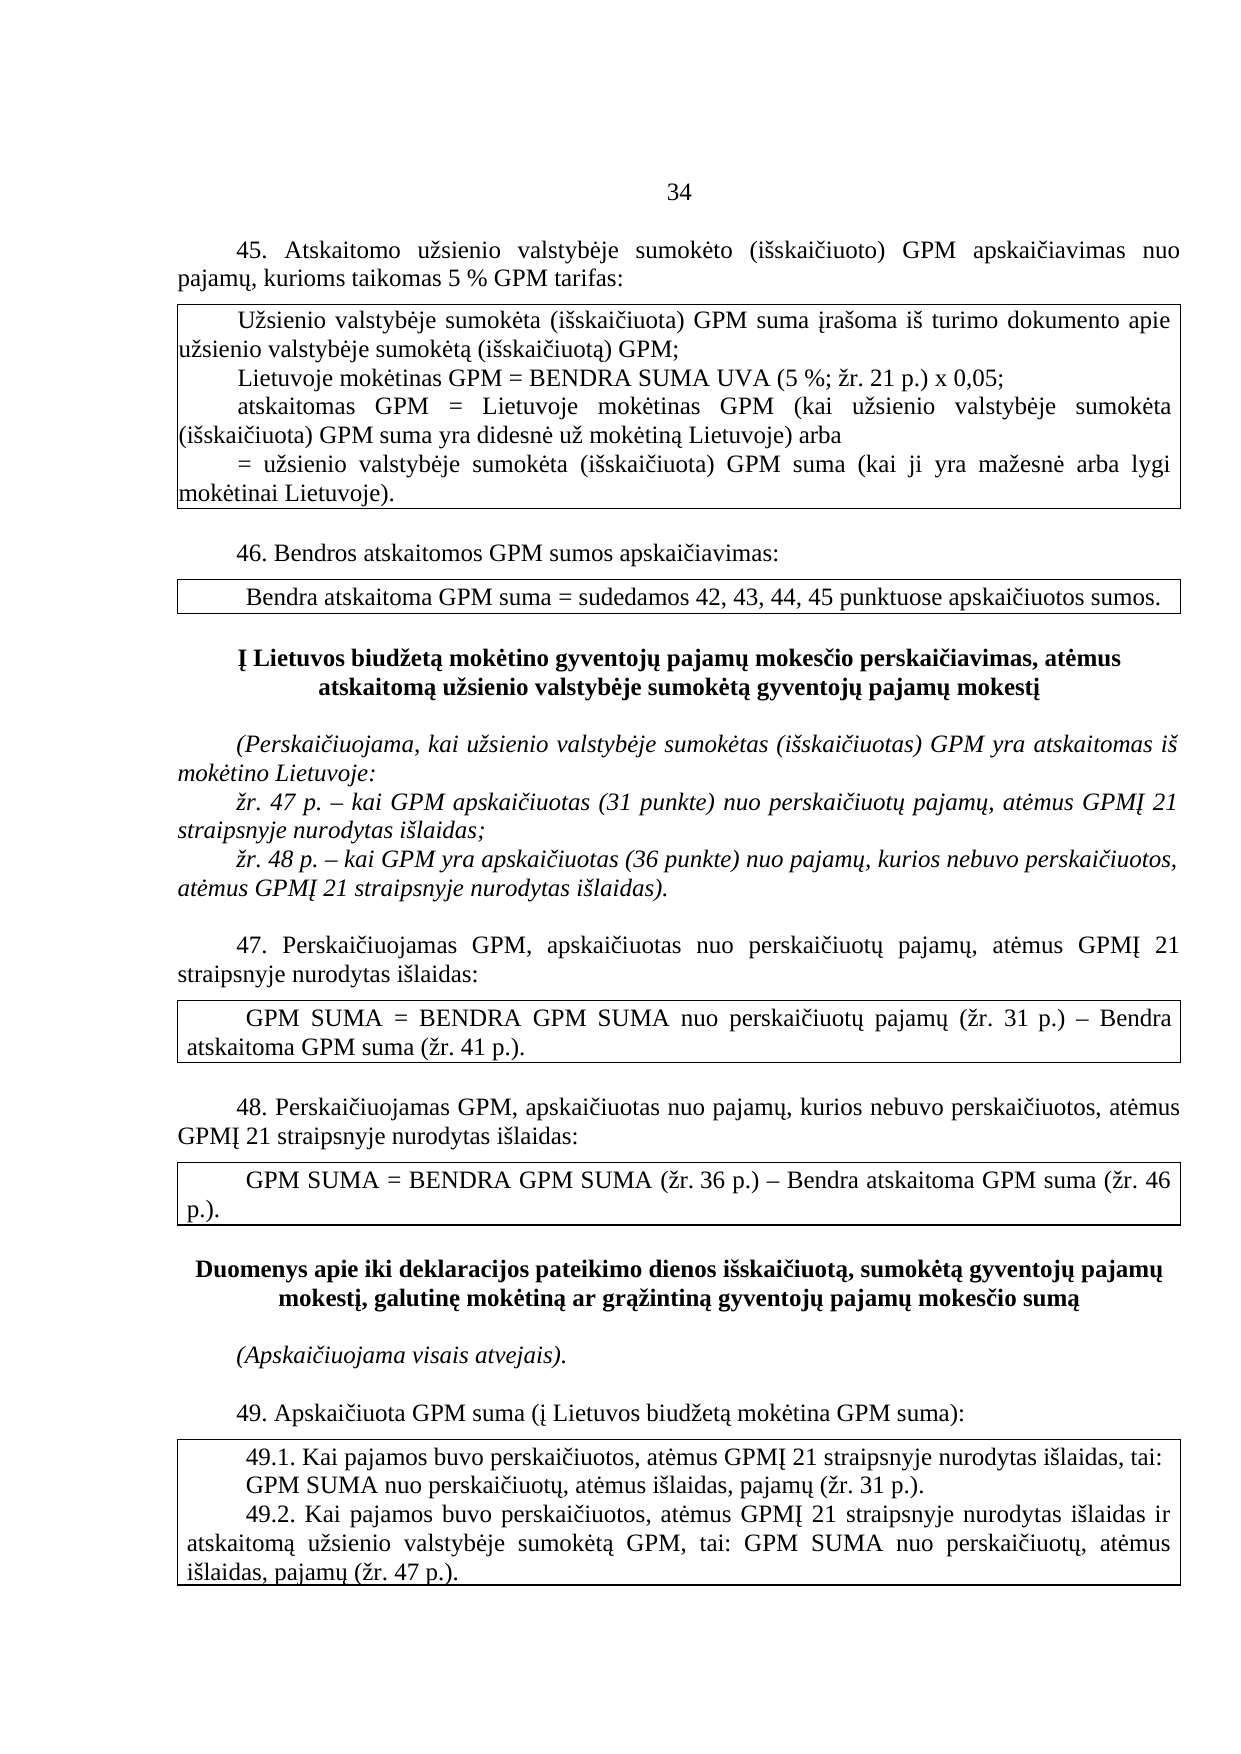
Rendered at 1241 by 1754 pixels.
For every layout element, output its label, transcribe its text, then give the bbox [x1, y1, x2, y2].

text = užsienio valstybėje sumokėta (išskaičiuota) GPM suma (kai ji yra mažesnė arba lygi mokėtinai Lietuvoje). [178, 448, 1180, 508]
text Užsienio valstybėje sumokėta (išskaičiuota) GPM suma įrašoma iš turimo dokumento apie užsienio valstybėje sumokėtą (išskaičiuotą) GPM; [178, 305, 1180, 362]
text (Perskaičiuojama, kai užsienio valstybėje sumokėtas (išskaičiuotas) GPM yra atskaitomas iš mokėtino Lietuvoje: [177, 729, 1181, 787]
text žr. 48 p. – kai GPM yra apskaičiuotas (36 punkte) nuo pajamų, kurios nebuvo perskaičiuotos, atėmus GPMĮ 21 straipsnyje nurodytas išlaidas). [177, 844, 1181, 902]
text 48. Perskaičiuojamas GPM, apskaičiuotas nuo pajamų, kurios nebuvo perskaičiuotos, atėmus GPMĮ 21 straipsnyje nurodytas išlaidas: [177, 1092, 1181, 1150]
text 49. Apskaičiuota GPM suma (į Lietuvos biudžetą mokėtina GPM suma): [177, 1398, 1181, 1427]
text GPM SUMA = BENDRA GPM SUMA (žr. 36 p.) – Bendra atskaitoma GPM suma (žr. 46 p.). [178, 1163, 1180, 1224]
text Duomenys apie iki deklaracijos pateikimo dienos išskaičiuotą, sumokėtą gyventojų pajamų mokestį, galutinę mokėtiną ar grąžintiną gyventojų pajamų mokesčio sumą [177, 1254, 1181, 1312]
text 46. Bendros atskaitomos GPM sumos apskaičiavimas: [177, 538, 1181, 567]
text GPM SUMA nuo perskaičiuotų, atėmus išlaidas, pajamų (žr. 31 p.). [178, 1467, 1180, 1496]
text 47. Perskaičiuojamas GPM, apskaičiuotas nuo perskaičiuotų pajamų, atėmus GPMĮ 21 straipsnyje nurodytas išlaidas: [177, 930, 1181, 988]
text (Apskaičiuojama visais atvejais). [177, 1341, 1181, 1369]
text 45. Atskaitomo užsienio valstybėje sumokėto (išskaičiuoto) GPM apskaičiavimas nuo pajamų, kurioms taikomas 5 % GPM tarifas: [177, 235, 1181, 292]
text žr. 47 p. – kai GPM apskaičiuotas (31 punkte) nuo perskaičiuotų pajamų, atėmus GPMĮ 21 straipsnyje nurodytas išlaidas; [177, 787, 1181, 844]
text GPM SUMA = BENDRA GPM SUMA nuo perskaičiuotų pajamų (žr. 31 p.) – Bendra atskaitoma GPM suma (žr. 41 p.). [178, 1001, 1180, 1062]
text 49.2. Kai pajamos buvo perskaičiuotos, atėmus GPMĮ 21 straipsnyje nurodytas išlaidas ir atskaitomą užsienio valstybėje sumokėtą GPM, tai: GPM SUMA nuo perskaičiuotų, atėmus išlaidas, pajamų (žr. 47 p.). [178, 1496, 1180, 1584]
text Į Lietuvos biudžetą mokėtino gyventojų pajamų mokesčio perskaičiavimas, atėmus atskaitomą užsienio valstybėje sumokėtą gyventojų pajamų mokestį [177, 643, 1181, 700]
text 49.1. Kai pajamos buvo perskaičiuotos, atėmus GPMĮ 21 straipsnyje nurodytas išlaidas, tai: [178, 1440, 1180, 1467]
text Lietuvoje mokėtinas GPM = BENDRA SUMA UVA (5 %; žr. 21 p.) x 0,05; [178, 362, 1180, 390]
text atskaitomas GPM = Lietuvoje mokėtinas GPM (kai užsienio valstybėje sumokėta (išskaičiuota) GPM suma yra didesnė už mokėtiną Lietuvoje) arba [178, 390, 1180, 448]
text Bendra atskaitoma GPM suma = sudedamos 42, 43, 44, 45 punktuose apskaičiuotos sumos. [178, 580, 1180, 613]
